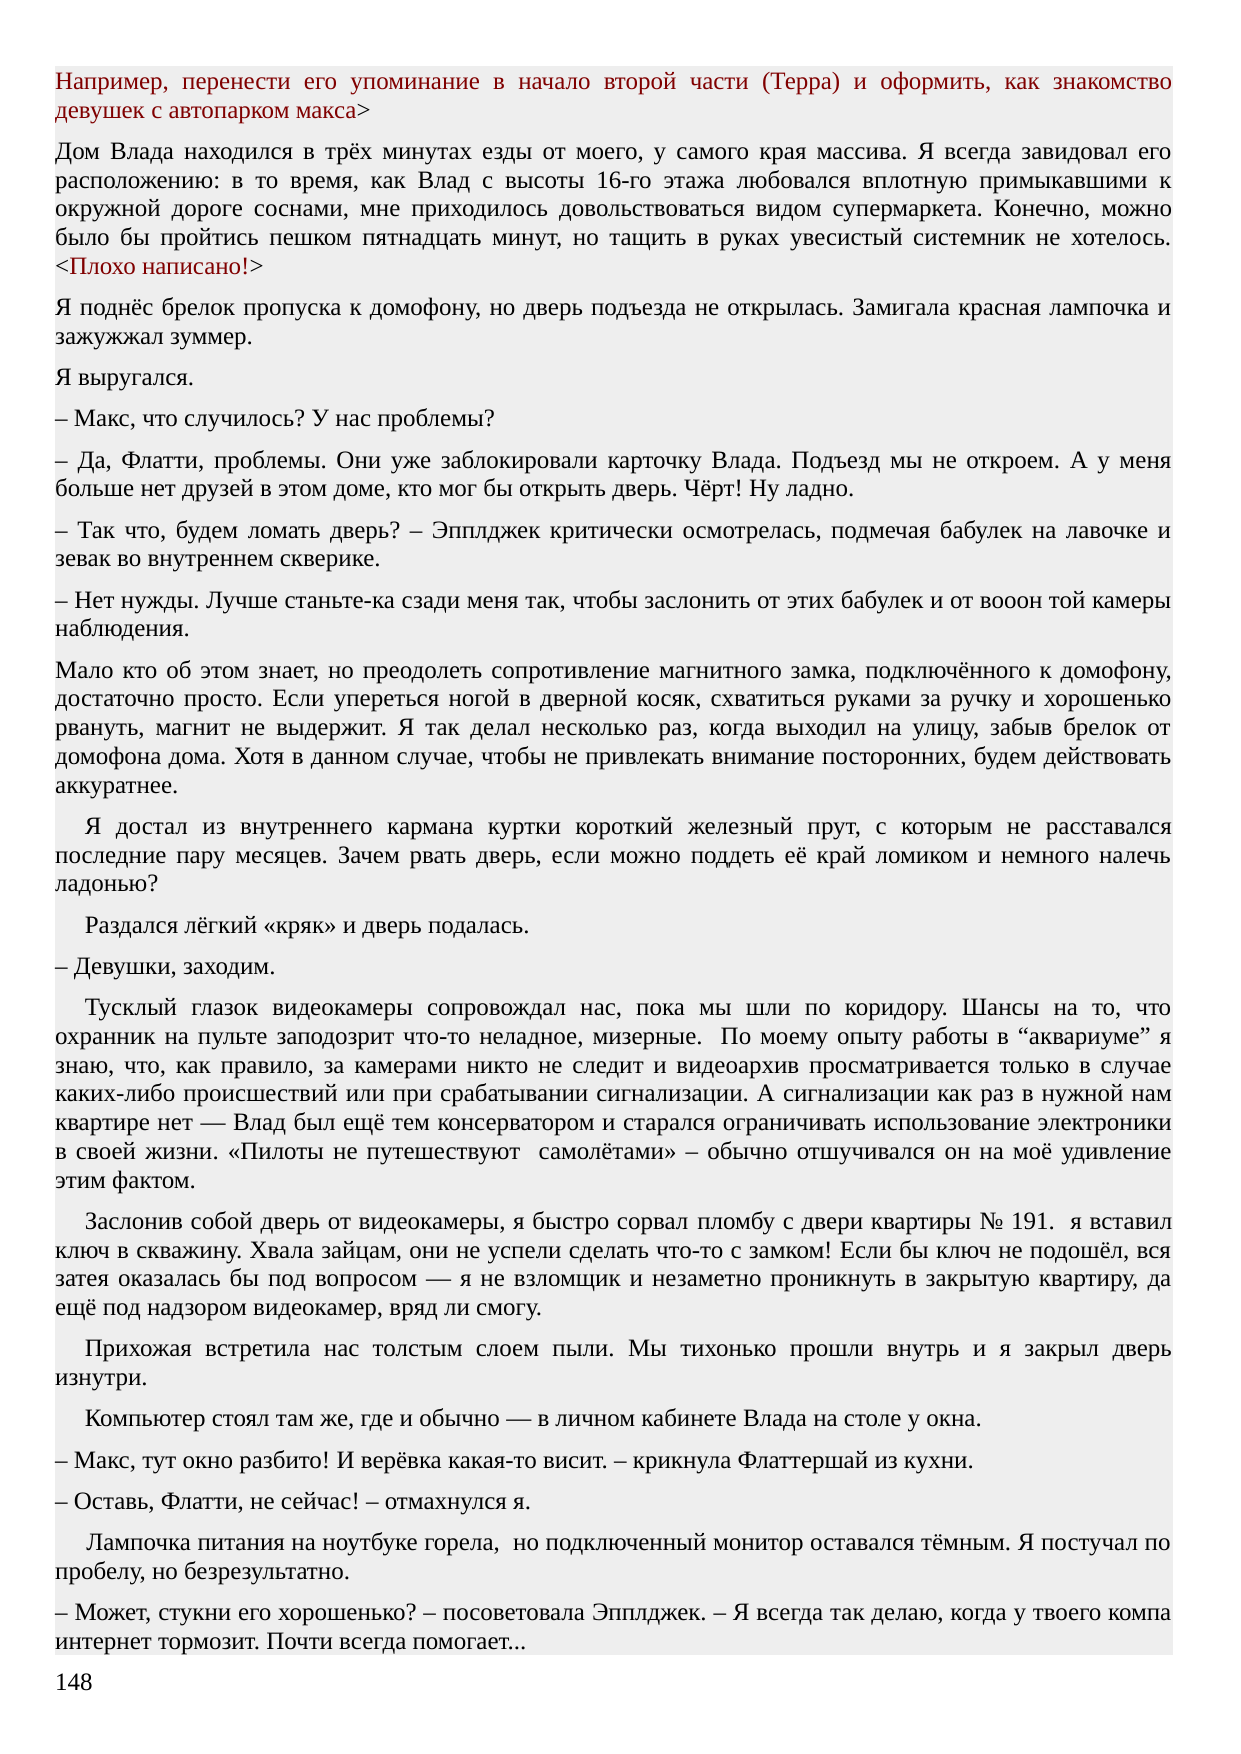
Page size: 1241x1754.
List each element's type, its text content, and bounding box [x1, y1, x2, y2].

text – Так что, будем ломать дверь? – Эпплджек критически осмотрелась, подмечая бабулек на лавочке и зевак во внутреннем скверике. [55, 515, 1173, 572]
text Компьютер стоял там же, где и обычно — в личном кабинете Влада на столе у окна. [55, 1403, 1173, 1432]
text Заслонив собой дверь от видеокамеры, я быстро сорвал пломбу с двери квартиры № 191. я вставил ключ в скважину. Хвала зайцам, они не успели сделать что-то с замком! Если бы ключ не подошёл, вся затея оказалась бы под вопросом — я не взломщик и незаметно проникнуть в закрытую квартиру, да ещё под надзором видеокамер, вряд ли смогу. [55, 1206, 1173, 1321]
text Дом Влада находился в трёх минутах езды от моего, у самого края массива. Я всегда завидовал его расположению: в то время, как Влад с высоты 16-го этажа любовался вплотную примыкавшими к окружной дороге соснами, мне приходилось довольствоваться видом супермаркета. Конечно, можно было бы пройтись пешком пятнадцать минут, но тащить в руках увесистый системник не хотелось. <Плохо написано!> [55, 136, 1173, 280]
text – Макс, тут окно разбито! И верёвка какая-то висит. – крикнула Флаттершай из кухни. [55, 1445, 1173, 1473]
text – Оставь, Флатти, не сейчас! – отмахнулся я. [55, 1486, 1173, 1515]
text Раздался лёгкий «кряк» и дверь подалась. [55, 910, 1173, 938]
text Я поднёс брелок пропуска к домофону, но дверь подъезда не открылась. Замигала красная лампочка и зажужжал зуммер. [55, 292, 1173, 350]
text – Может, стукни его хорошенько? – посоветовала Эпплджек. – Я всегда так делаю, когда у твоего компа интернет тормозит. Почти всегда помогает... [55, 1597, 1173, 1655]
text – Да, Флатти, проблемы. Они уже заблокировали карточку Влада. Подъезд мы не откроем. А у меня больше нет друзей в этом доме, кто мог бы открыть дверь. Чёрт! Ну ладно. [55, 445, 1173, 502]
list Мало кто об этом знает, но преодолеть сопротивление магнитного замка, подключённого к домофону, достаточно просто. Если упереться ногой в дверной косяк, схватиться руками за ручку и хорошенько рвануть, магнит не выдержит. Я так делал несколько раз, когда выходил на улицу, забыв брелок от домофона дома. Хотя в данном случае, чтобы не привлекать внимание посторонних, будем действовать аккуратнее. [55, 655, 1173, 798]
text – Девушки, заходим. [55, 951, 1173, 980]
text Лампочка питания на ноутбуке горела, но подключенный монитор оставался тёмным. Я постучал по пробелу, но безрезультатно. [55, 1527, 1173, 1585]
text Я достал из внутреннего кармана куртки короткий железный прут, с которым не расставался последние пару месяцев. Зачем рвать дверь, если можно поддеть её край ломиком и немного налечь ладонью? [55, 811, 1173, 897]
text Прихожая встретила нас толстым слоем пыли. Мы тихонько прошли внутрь и я закрыл дверь изнутри. [55, 1333, 1173, 1391]
text Например, перенести его упоминание в начало второй части (Терра) и оформить, как знакомство девушек с автопарком макса> [55, 66, 1173, 123]
text Я выругался. [55, 362, 1173, 391]
text – Нет нужды. Лучше станьте-ка сзади меня так, чтобы заслонить от этих бабулек и от вооон той камеры наблюдения. [55, 585, 1173, 642]
text Тусклый глазок видеокамеры сопровождал нас, пока мы шли по коридору. Шансы на то, что охранник на пульте заподозрит что-то неладное, мизерные. По моему опыту работы в “аквариуме” я знаю, что, как правило, за камерами никто не следит и видеоархив просматривается только в случае каких-либо происшествий или при срабатывании сигнализации. А сигнализации как раз в нужной нам квартире нет — Влад был ещё тем консерватором и старался ограничивать использование электроники в своей жизни. «Пилоты не путешествуют самолётами» – обычно отшучивался он на моё удивление этим фактом. [55, 992, 1173, 1193]
text – Макс, что случилось? У нас проблемы? [55, 403, 1173, 432]
